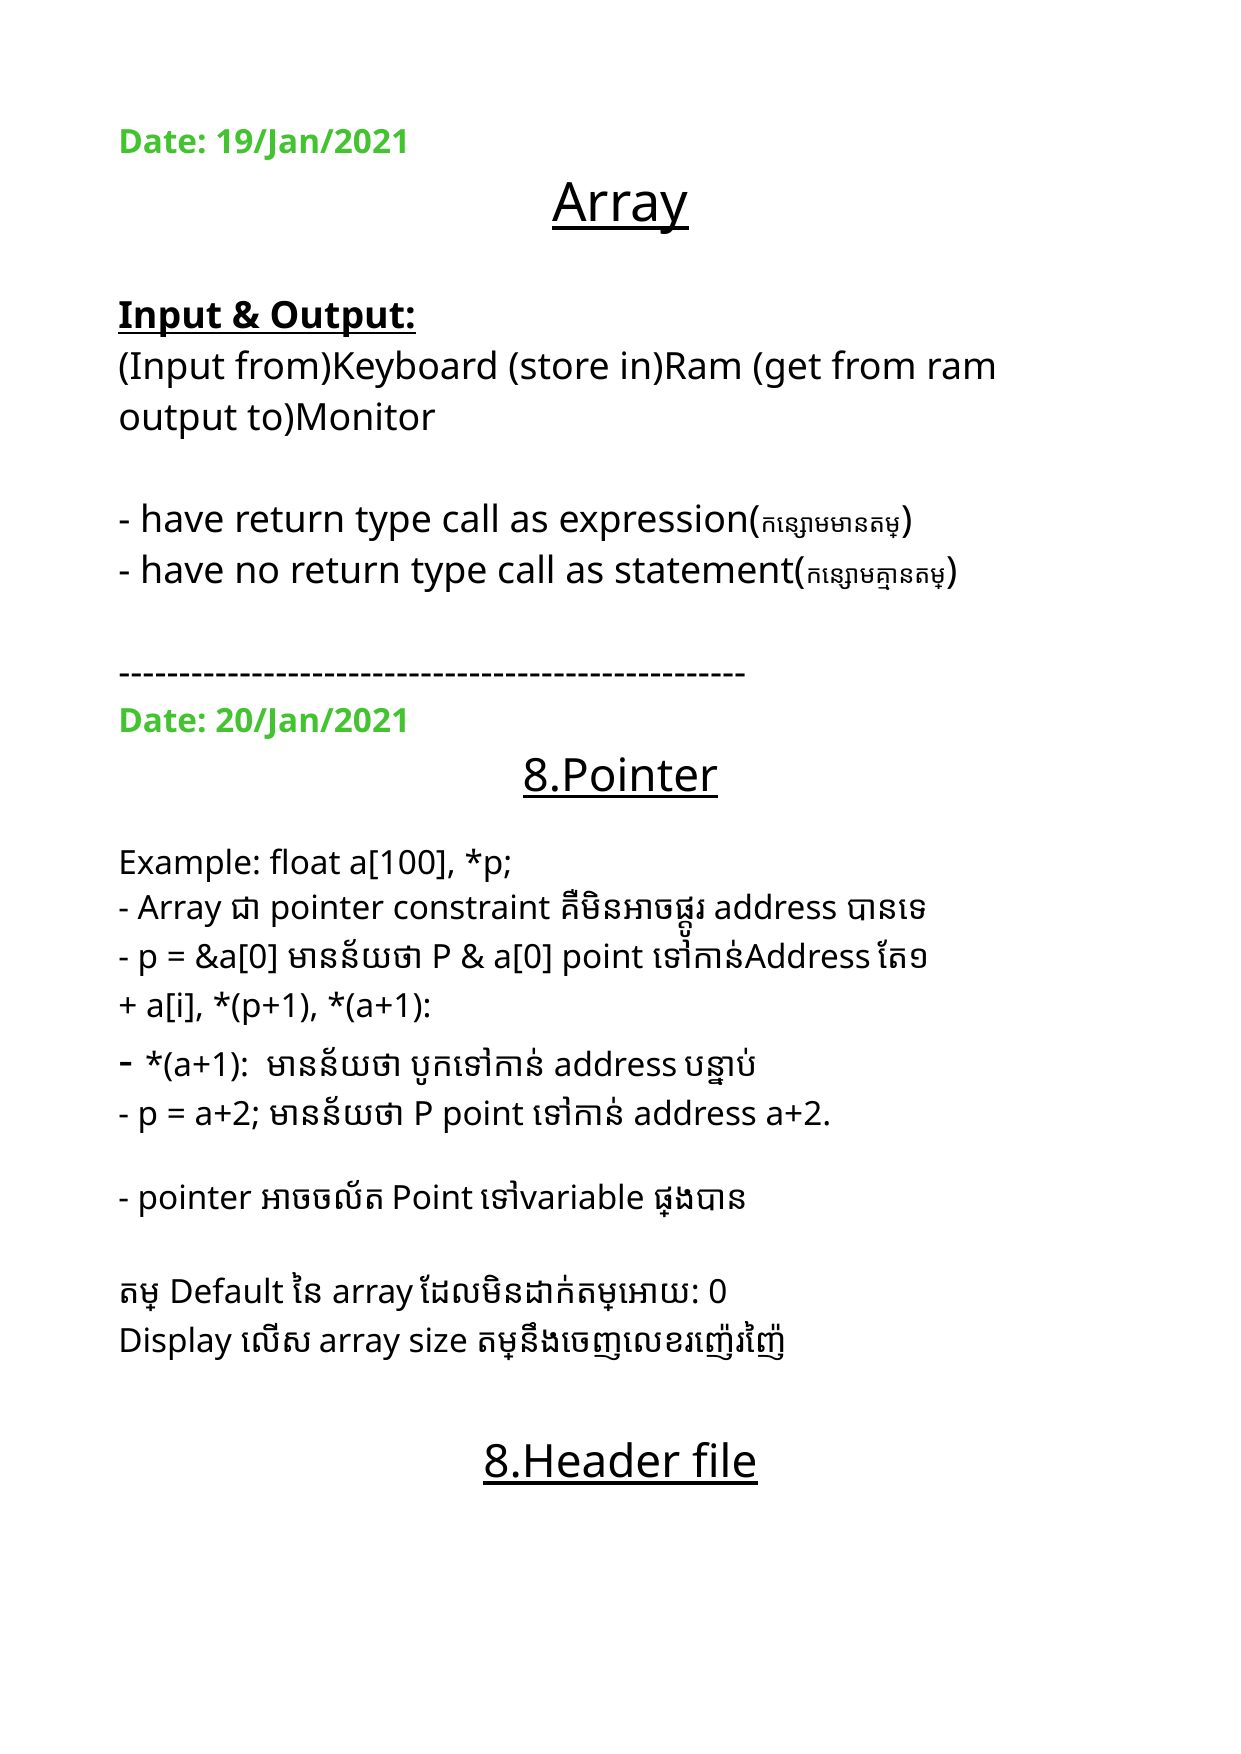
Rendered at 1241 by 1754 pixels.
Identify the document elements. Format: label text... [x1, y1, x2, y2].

text - Array ជា pointer constraint គឺមិនអាចផ្តូរ address បានទេ [118, 884, 1122, 933]
text 8.Pointer [118, 742, 1122, 804]
text Example: float a[100], *p; [118, 838, 1122, 884]
text - have return type call as expression(កន្សោមមានតម្លៃ) [118, 492, 1122, 543]
text Array [118, 163, 1122, 237]
text - *(a+1): មានន័យថា បូកទៅកាន់ addressបន្នាប់ [118, 1028, 1122, 1090]
text - pointer អាចចល័តPointទៅvariable ផ្សេងបាន [118, 1173, 1122, 1223]
text 8.Header file [118, 1429, 1122, 1491]
text Display លើសarray size តម្លៃនឹងចេញលេខរញ៉េរញ៉ៃ [118, 1317, 1122, 1366]
text Date: 19/Jan/2021 [118, 118, 1122, 163]
text តម្លៃ Default នៃ arrayដែលមិនដាក់តម្លៃអោយ: 0 [118, 1223, 1122, 1317]
text - p = &a[0] មានន័យថា P & a[0] point ទៅកាន់Addressតែ១ [118, 933, 1122, 982]
text Input & Output: [118, 288, 1122, 339]
text Date: 20/Jan/2021 [118, 697, 1122, 742]
text - p = a+2; មានន័យថា P point ទៅកាន់ address a+2. [118, 1090, 1122, 1139]
text + a[i], *(p+1), *(a+1): [118, 982, 1122, 1028]
text - have no return type call as statement(កន្សោមគ្មានតម្លៃ) [118, 543, 1122, 594]
text ---------------------------------------------------- [118, 646, 1122, 697]
text (Input from)Keyboard (store in)Ram (get from ram output to)Monitor [118, 339, 1122, 441]
